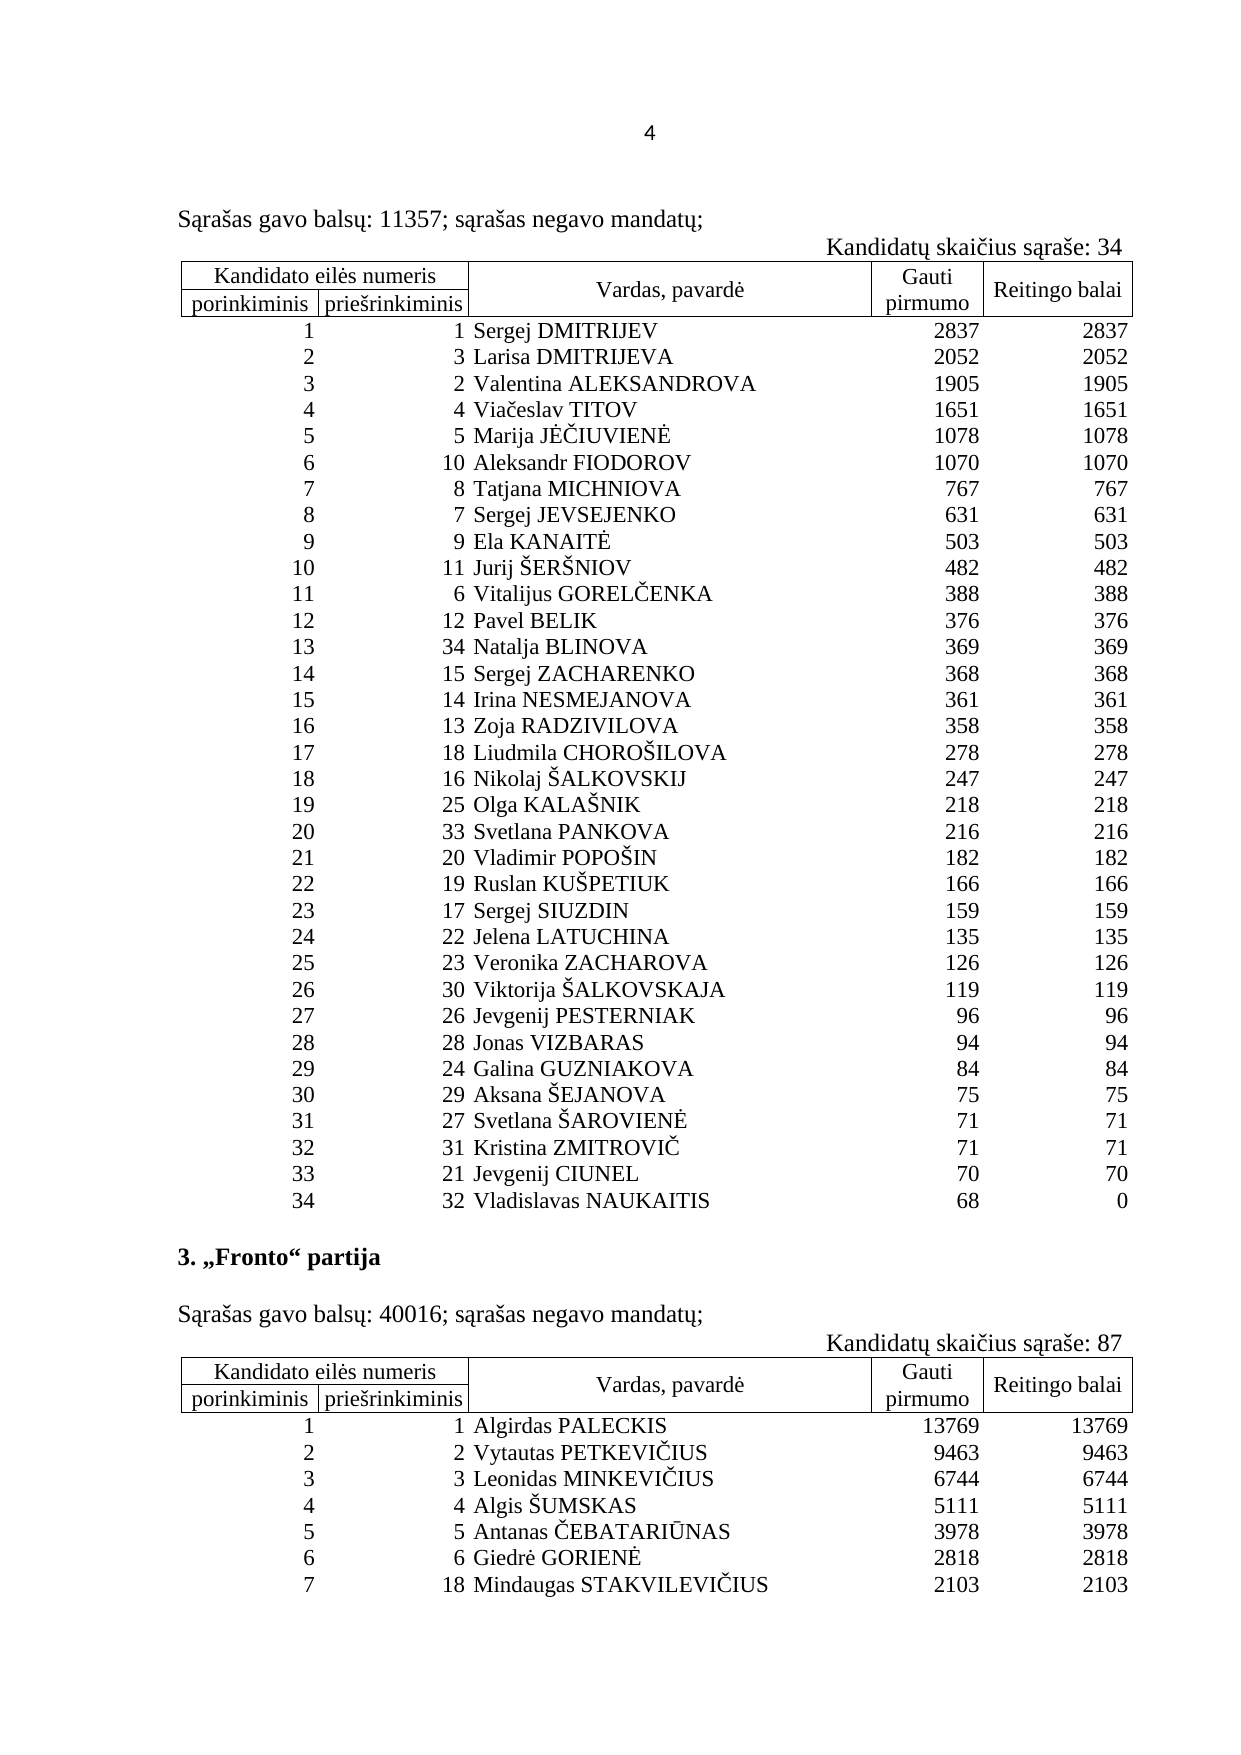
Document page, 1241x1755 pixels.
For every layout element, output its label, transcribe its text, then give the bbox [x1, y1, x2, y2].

table_cell 166 [871, 870, 983, 897]
table_cell 29 [319, 1081, 469, 1108]
table_cell 34 [181, 1187, 319, 1213]
table_cell 18 [319, 739, 469, 765]
table_cell 1905 [871, 370, 983, 396]
table_cell 70 [983, 1160, 1132, 1187]
table_cell 218 [871, 791, 983, 818]
table_cell 1 [181, 317, 319, 343]
table_cell 135 [983, 923, 1132, 949]
table_cell 71 [983, 1108, 1132, 1134]
table_cell Aleksandr FIODOROV [469, 449, 871, 475]
table_cell 6744 [871, 1465, 983, 1492]
table_cell Vitalijus GORELČENKA [469, 581, 871, 607]
table_cell Ela KANAITĖ [469, 528, 871, 554]
table_cell 8 [181, 501, 319, 528]
table_cell 3 [319, 1465, 469, 1492]
table_cell Jelena LATUCHINA [469, 923, 871, 949]
table_cell 96 [983, 1002, 1132, 1028]
table_cell 71 [871, 1108, 983, 1134]
table_cell 5 [319, 423, 469, 449]
table_cell 13769 [871, 1413, 983, 1439]
table_cell Sergej SIUZDIN [469, 897, 871, 923]
table_cell Irina NESMEJANOVA [469, 686, 871, 712]
table_cell 75 [871, 1081, 983, 1108]
table_cell 3978 [871, 1518, 983, 1544]
table_cell Valentina ALEKSANDROVA [469, 370, 871, 396]
table_cell 23 [319, 950, 469, 976]
table_cell 126 [871, 950, 983, 976]
table_cell 7 [181, 1571, 319, 1597]
table_cell 20 [181, 818, 319, 844]
table_cell 16 [181, 712, 319, 739]
table_cell 6 [319, 581, 469, 607]
table_cell 182 [871, 844, 983, 870]
table_cell 358 [983, 712, 1132, 739]
table_cell 1 [319, 1413, 469, 1439]
table_cell 278 [983, 739, 1132, 765]
table_cell 32 [319, 1187, 469, 1213]
table_cell 1 [181, 1413, 319, 1439]
table_cell 1905 [983, 370, 1132, 396]
table_cell 12 [181, 607, 319, 633]
table_cell 2837 [871, 317, 983, 343]
table_cell 94 [983, 1029, 1132, 1055]
table_header Gauti pirmumo [872, 1358, 983, 1412]
table_cell Antanas ČEBATARIŪNAS [469, 1518, 871, 1544]
table_cell Giedrė GORIENĖ [469, 1544, 871, 1571]
table_cell Pavel BELIK [469, 607, 871, 633]
text Kandidatų skaičius sąraše: 87 [177, 1328, 1122, 1357]
table_cell Jurij ŠERŠNIOV [469, 554, 871, 581]
table_cell 6 [181, 1544, 319, 1571]
table_cell priešrinkiminis [319, 290, 468, 316]
table_cell 376 [983, 607, 1132, 633]
table_cell 27 [319, 1108, 469, 1134]
table_cell 2818 [983, 1544, 1132, 1571]
table_cell 482 [871, 554, 983, 581]
table_cell Vytautas PETKEVIČIUS [469, 1439, 871, 1465]
table_cell Ruslan KUŠPETIUK [469, 870, 871, 897]
table_cell Viačeslav TITOV [469, 396, 871, 422]
table_cell 30 [181, 1081, 319, 1108]
table_cell 376 [871, 607, 983, 633]
table_cell 14 [319, 686, 469, 712]
table_cell 19 [181, 791, 319, 818]
table_cell Svetlana ŠAROVIENĖ [469, 1108, 871, 1134]
table_cell 11 [319, 554, 469, 581]
table_cell Zoja RADZIVILOVA [469, 712, 871, 739]
table_cell 18 [319, 1571, 469, 1597]
table_cell 84 [983, 1055, 1132, 1081]
table_cell 28 [319, 1029, 469, 1055]
table_cell 1651 [871, 396, 983, 422]
table_cell 358 [871, 712, 983, 739]
table_cell 14 [181, 660, 319, 686]
table_cell 5 [319, 1518, 469, 1544]
table_cell 368 [983, 660, 1132, 686]
table_cell 9 [319, 528, 469, 554]
table_cell 2052 [983, 343, 1132, 370]
table_cell 29 [181, 1055, 319, 1081]
table_cell 368 [871, 660, 983, 686]
table_cell 31 [319, 1134, 469, 1160]
table_header Gauti pirmumo [872, 262, 983, 316]
table_cell 503 [983, 528, 1132, 554]
table_cell 22 [319, 923, 469, 949]
table_cell Jonas VIZBARAS [469, 1029, 871, 1055]
table_header Reitingo balai [984, 262, 1132, 316]
table_cell porinkiminis [182, 290, 318, 316]
table_cell 13 [319, 712, 469, 739]
table_cell Sergej JEVSEJENKO [469, 501, 871, 528]
table_cell 7 [181, 475, 319, 501]
table_cell Natalja BLINOVA [469, 633, 871, 659]
table_cell 21 [181, 844, 319, 870]
table_header Reitingo balai [984, 1358, 1132, 1412]
table_cell 6 [181, 449, 319, 475]
table_cell 4 [319, 396, 469, 422]
table_cell 3978 [983, 1518, 1132, 1544]
table_cell 1078 [983, 423, 1132, 449]
table_cell 26 [319, 1002, 469, 1028]
table_cell porinkiminis [182, 1385, 318, 1412]
table_cell 2103 [871, 1571, 983, 1597]
table_cell 30 [319, 976, 469, 1002]
table_cell 17 [181, 739, 319, 765]
table_header Kandidato eilės numeris [182, 1358, 468, 1384]
table_cell 278 [871, 739, 983, 765]
table_cell 4 [181, 1492, 319, 1518]
table_cell 182 [983, 844, 1132, 870]
table_cell 3 [319, 343, 469, 370]
table_cell 2 [319, 370, 469, 396]
table_cell 32 [181, 1134, 319, 1160]
table_cell Marija JĖČIUVIENĖ [469, 423, 871, 449]
table_cell 631 [983, 501, 1132, 528]
table_cell 11 [181, 581, 319, 607]
text 3. „Fronto“ partija [177, 1242, 1122, 1271]
table_cell 71 [983, 1134, 1132, 1160]
table_cell 6744 [983, 1465, 1132, 1492]
table_cell 4 [181, 396, 319, 422]
table_cell 16 [319, 765, 469, 791]
table_cell 247 [871, 765, 983, 791]
table_cell 31 [181, 1108, 319, 1134]
table_cell 15 [181, 686, 319, 712]
table_cell 126 [983, 950, 1132, 976]
table_cell Veronika ZACHAROVA [469, 950, 871, 976]
table_cell 71 [871, 1134, 983, 1160]
table_cell 1070 [983, 449, 1132, 475]
table_cell 218 [983, 791, 1132, 818]
table_cell 21 [319, 1160, 469, 1187]
table_cell 34 [319, 633, 469, 659]
table_cell 503 [871, 528, 983, 554]
table_cell 247 [983, 765, 1132, 791]
table_cell 0 [983, 1187, 1132, 1213]
table_cell Larisa DMITRIJEVA [469, 343, 871, 370]
table_cell 10 [319, 449, 469, 475]
table_cell 5111 [983, 1492, 1132, 1518]
table_cell 25 [181, 950, 319, 976]
table_cell 7 [319, 501, 469, 528]
table_cell 75 [983, 1081, 1132, 1108]
table_cell 28 [181, 1029, 319, 1055]
table_cell Nikolaj ŠALKOVSKIJ [469, 765, 871, 791]
table_cell 26 [181, 976, 319, 1002]
table_header Vardas, pavardė [469, 262, 871, 316]
table_header Kandidato eilės numeris [182, 262, 468, 288]
table_cell 166 [983, 870, 1132, 897]
table_cell 369 [983, 633, 1132, 659]
table_cell 119 [983, 976, 1132, 1002]
table_cell 33 [181, 1160, 319, 1187]
table_cell 1651 [983, 396, 1132, 422]
table_cell 84 [871, 1055, 983, 1081]
table_cell 5 [181, 1518, 319, 1544]
table_cell 5111 [871, 1492, 983, 1518]
table_cell 4 [319, 1492, 469, 1518]
table_cell 159 [871, 897, 983, 923]
table_cell 12 [319, 607, 469, 633]
table_cell Vladimir POPOŠIN [469, 844, 871, 870]
table_cell Liudmila CHOROŠILOVA [469, 739, 871, 765]
table_cell 482 [983, 554, 1132, 581]
table_cell 96 [871, 1002, 983, 1028]
table_cell Tatjana MICHNIOVA [469, 475, 871, 501]
table_cell 18 [181, 765, 319, 791]
table_cell 94 [871, 1029, 983, 1055]
table_cell 5 [181, 423, 319, 449]
table_cell 27 [181, 1002, 319, 1028]
table_cell 767 [871, 475, 983, 501]
table_cell 25 [319, 791, 469, 818]
table_cell Jevgenij CIUNEL [469, 1160, 871, 1187]
table_cell Svetlana PANKOVA [469, 818, 871, 844]
table_cell 8 [319, 475, 469, 501]
table_cell 9463 [983, 1439, 1132, 1465]
table_cell 159 [983, 897, 1132, 923]
table_cell Vladislavas NAUKAITIS [469, 1187, 871, 1213]
table_cell 1 [319, 317, 469, 343]
table_header Vardas, pavardė [469, 1358, 871, 1412]
table_cell 2818 [871, 1544, 983, 1571]
table_cell Mindaugas STAKVILEVIČIUS [469, 1571, 871, 1597]
table_cell 20 [319, 844, 469, 870]
table_cell 1078 [871, 423, 983, 449]
table_cell 9463 [871, 1439, 983, 1465]
table_cell 6 [319, 1544, 469, 1571]
table_cell 2 [181, 1439, 319, 1465]
table_cell 33 [319, 818, 469, 844]
table_cell 15 [319, 660, 469, 686]
table_cell 3 [181, 370, 319, 396]
table_cell 2052 [871, 343, 983, 370]
text Kandidatų skaičius sąraše: 34 [177, 232, 1122, 261]
table_cell Aksana ŠEJANOVA [469, 1081, 871, 1108]
table_cell Sergej DMITRIJEV [469, 317, 871, 343]
table_cell 2 [319, 1439, 469, 1465]
table_cell Jevgenij PESTERNIAK [469, 1002, 871, 1028]
table_cell 13769 [983, 1413, 1132, 1439]
table_cell Leonidas MINKEVIČIUS [469, 1465, 871, 1492]
table_cell Galina GUZNIAKOVA [469, 1055, 871, 1081]
table_cell Sergej ZACHARENKO [469, 660, 871, 686]
table_cell 13 [181, 633, 319, 659]
table_cell 22 [181, 870, 319, 897]
table_cell 361 [871, 686, 983, 712]
table_cell 24 [319, 1055, 469, 1081]
table_cell 631 [871, 501, 983, 528]
table_cell 23 [181, 897, 319, 923]
table_cell 19 [319, 870, 469, 897]
text Sąrašas gavo balsų: 40016; sąrašas negavo mandatų; [177, 1299, 1122, 1328]
table_cell 2 [181, 343, 319, 370]
table_cell Olga KALAŠNIK [469, 791, 871, 818]
table_cell 9 [181, 528, 319, 554]
table_cell Viktorija ŠALKOVSKAJA [469, 976, 871, 1002]
table_cell Algis ŠUMSKAS [469, 1492, 871, 1518]
table_cell Kristina ZMITROVIČ [469, 1134, 871, 1160]
table_cell 2103 [983, 1571, 1132, 1597]
table_cell 119 [871, 976, 983, 1002]
table_cell 216 [983, 818, 1132, 844]
table_cell 388 [983, 581, 1132, 607]
table_cell 135 [871, 923, 983, 949]
table_cell priešrinkiminis [319, 1385, 468, 1412]
text Sąrašas gavo balsų: 11357; sąrašas negavo mandatų; [177, 204, 1122, 232]
table_cell 369 [871, 633, 983, 659]
table_cell 68 [871, 1187, 983, 1213]
table_cell 3 [181, 1465, 319, 1492]
table_cell 361 [983, 686, 1132, 712]
table_cell 1070 [871, 449, 983, 475]
table_cell 388 [871, 581, 983, 607]
table_cell 24 [181, 923, 319, 949]
table_cell 767 [983, 475, 1132, 501]
table_cell Algirdas PALECKIS [469, 1413, 871, 1439]
table_cell 216 [871, 818, 983, 844]
table_cell 17 [319, 897, 469, 923]
table_cell 10 [181, 554, 319, 581]
table_cell 70 [871, 1160, 983, 1187]
table_cell 2837 [983, 317, 1132, 343]
